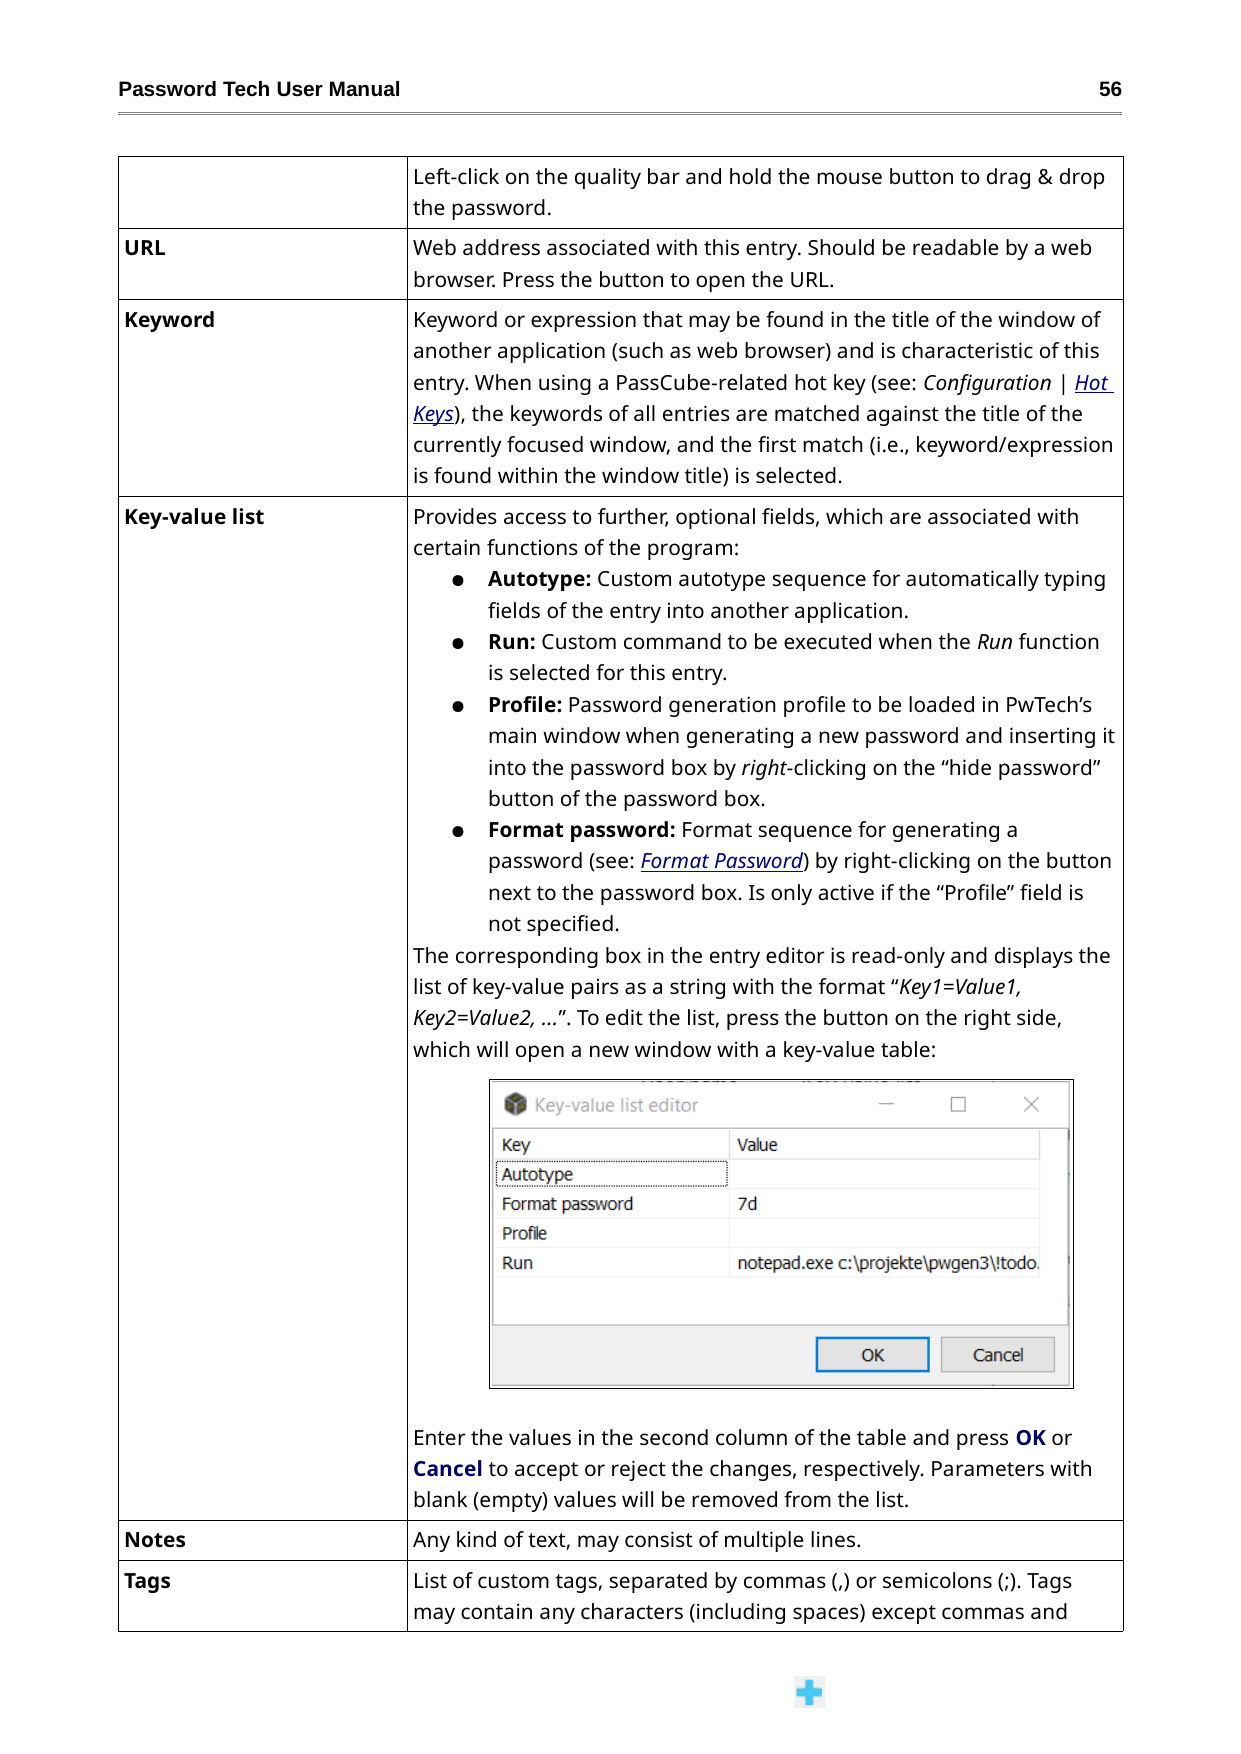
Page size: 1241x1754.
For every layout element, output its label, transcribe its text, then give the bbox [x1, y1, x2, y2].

table_cell Notes [119, 1521, 407, 1560]
table_cell Keyword or expression that may be found in the title of the window of another application (such as web browser) and is characteristic of this entry. When using a PassCube-related hot key (see: Configuration | Hot Keys), the keywords of all entries are matched against the title of the currently focused window, and the first match (i.e., keyword/expression is found within the window title) is selected. [408, 300, 1123, 496]
table_cell Web address associated with this entry. Should be readable by a web browser. Press the button to open the URL. [408, 229, 1123, 299]
table_cell Tags [119, 1561, 407, 1631]
table_cell Left-click on the quality bar and hold the mouse button to drag & drop the password. [408, 157, 1123, 227]
table_cell List of custom tags, separated by commas (,) or semicolons (;). Tags may contain any characters (including spaces) except commas and [408, 1561, 1123, 1631]
table_cell Any kind of text, may consist of multiple lines. [408, 1521, 1123, 1560]
table_cell Provides access to further, optional fields, which are associated with certain functions of the program: Autotype: Custom autotype sequence for automatically typing fields of the entry into another application. Run: Custom command to be executed when the Run function is selected for this entry. Profile: Password generation profile to be loaded in PwTech’s main window when generating a new password and inserting it into the password box by right-clicking on the “hide password” button of the password box. Format password: Format sequence for generating a password (see: Format Password) by right-clicking on the button next to the password box. Is only active if the “Profile” field is not specified. The corresponding box in the entry editor is read-only and displays the list of key-value pairs as a string with the format “Key1=Value1, Key2=Value2, ...”. To edit the list, press the button on the right side, which will open a new window with a key-value table: Enter the values in the second column of the table and press OK or Cancel to accept or reject the changes, respectively. Parameters with blank (empty) values will be removed from the list. [408, 497, 1123, 1519]
picture [794, 1676, 826, 1708]
picture [492, 1081, 1070, 1386]
table_cell Key-value list [119, 497, 407, 1519]
table_cell [119, 157, 407, 227]
table_cell URL [119, 229, 407, 299]
table_cell Keyword [119, 300, 407, 496]
